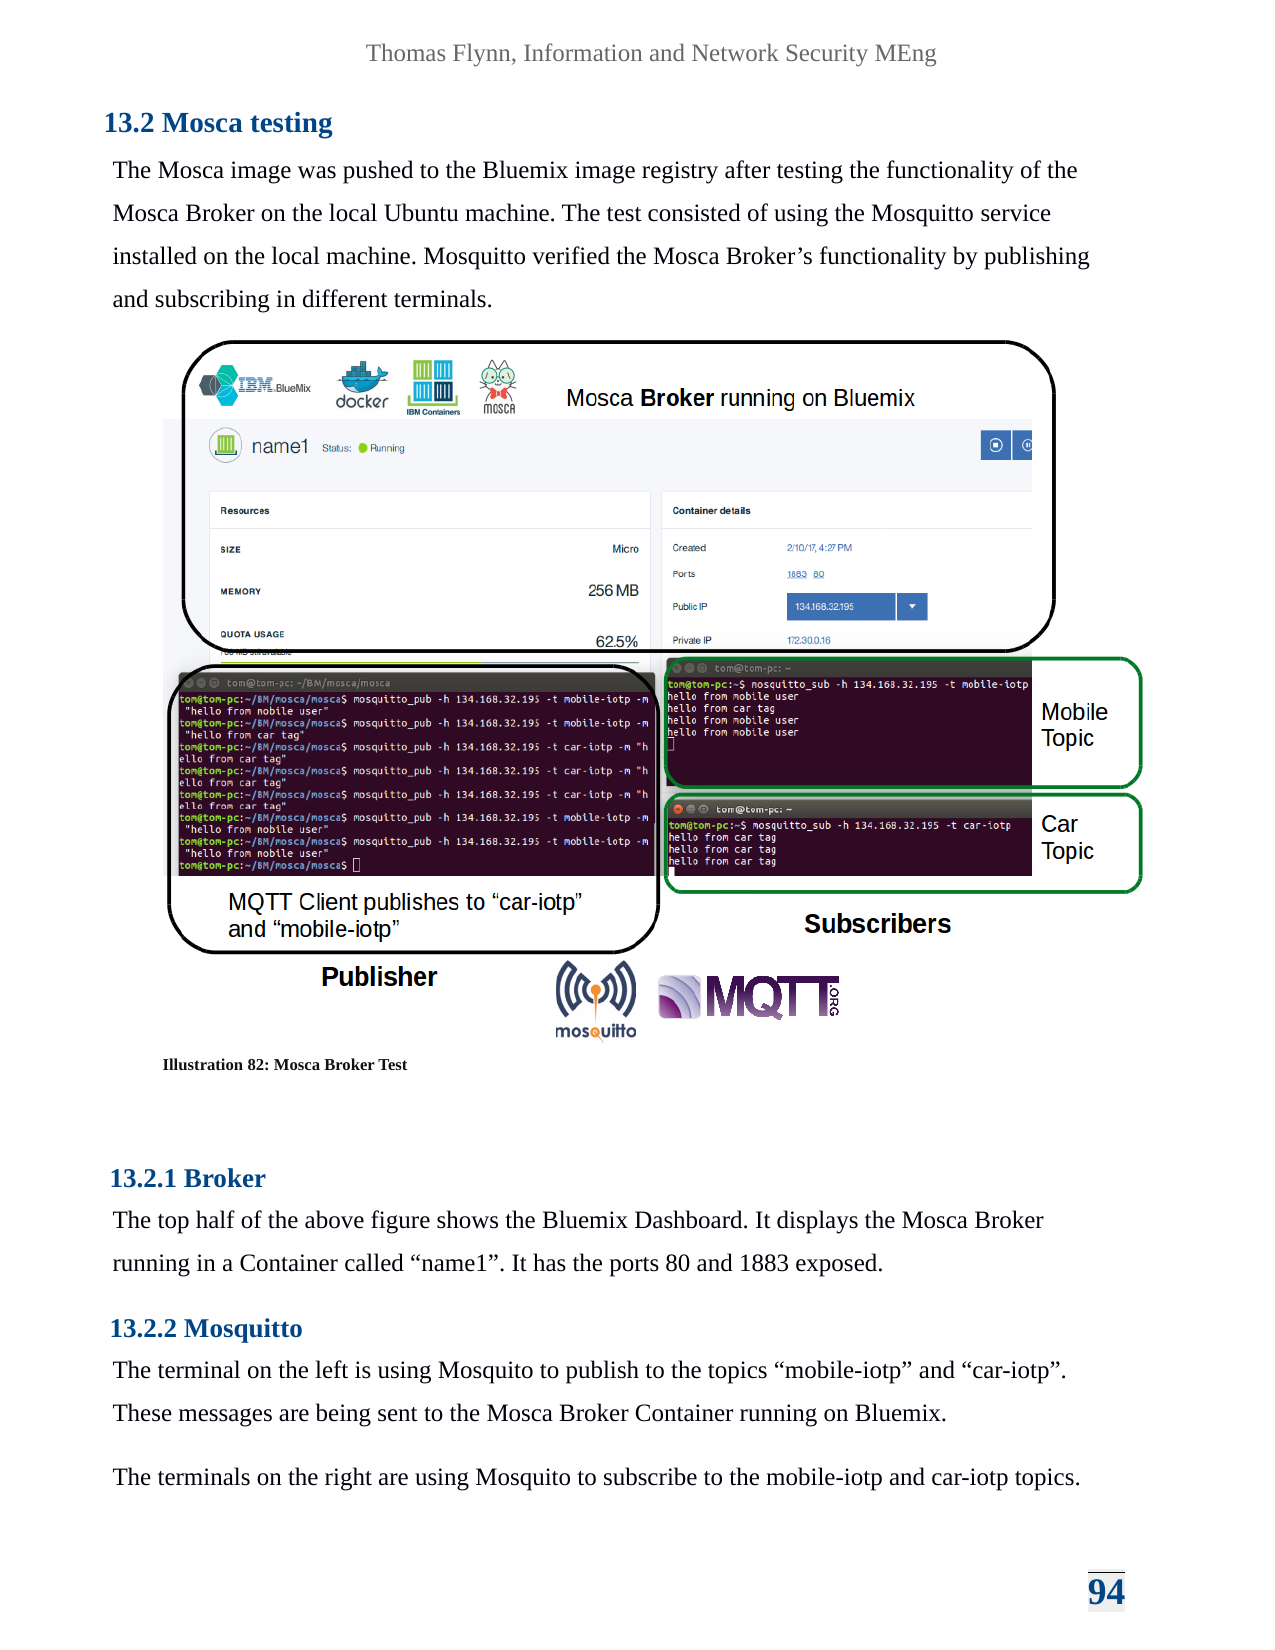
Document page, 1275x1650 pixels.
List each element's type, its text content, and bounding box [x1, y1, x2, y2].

picture [162, 336, 1148, 1045]
text The top half of the above figure shows the Bluemix Dashboard. It displays the Mosca Broker running in a Container called “name1”. It has the ports 80 and 1883 exposed. [112, 1205, 1125, 1277]
text The Mosca image was pushed to the Bluemix image registry after testing the functionality of the Mosca Broker on the local Ubuntu machine. The test consisted of using the Mosquitto service installed on the local machine. Mosquitto verified the Mosca Broker’s functionality by publishing and subscribing in different terminals. [112, 155, 1125, 313]
subtitle 13.2.2 Mosquitto [109, 1312, 1125, 1343]
text Illustration 82: Mosca Broker Test [162, 1045, 1150, 1073]
text The terminal on the left is using Mosquito to publish to the topics “mobile-iotp” and “car-iotp”. These messages are being sent to the Mosca Broker Container running on Bluemix. [112, 1355, 1125, 1427]
subtitle 13.2.1 Broker [109, 1162, 1125, 1193]
text The terminals on the right are using Mosquito to subscribe to the mobile-iotp and car-iotp topics. [112, 1462, 1125, 1491]
subtitle 13.2 Mosca testing [103, 105, 1125, 138]
